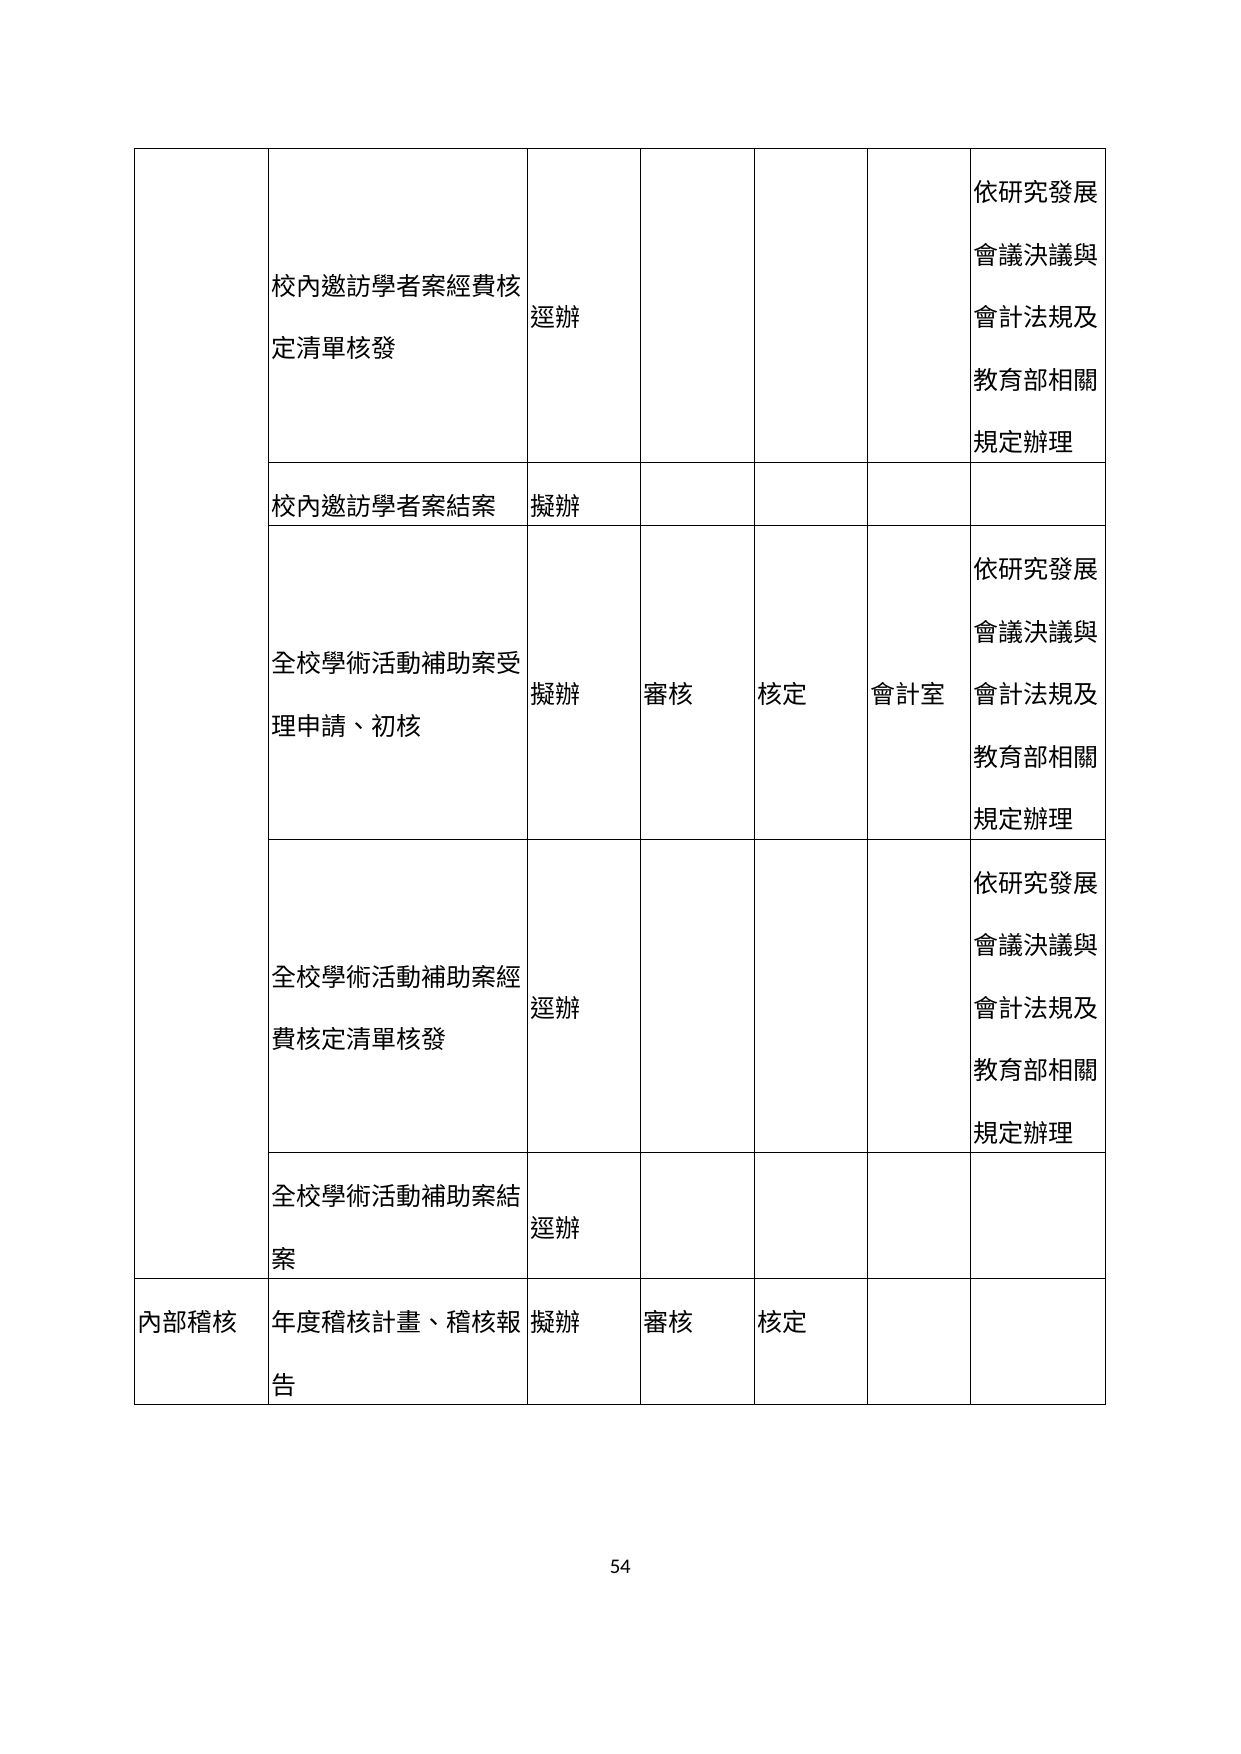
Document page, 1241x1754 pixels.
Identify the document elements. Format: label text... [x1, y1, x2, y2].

table_cell 逕辦 [528, 840, 640, 1152]
table_cell 校內邀訪學者案經費核定清單核發 [269, 149, 527, 462]
table_cell [641, 149, 754, 462]
table_cell [641, 463, 754, 525]
table_cell 擬辦 [528, 1279, 640, 1404]
table_cell [135, 149, 268, 1278]
table_cell [755, 149, 867, 462]
table_cell [868, 149, 970, 462]
table_cell 審核 [641, 1279, 754, 1404]
table_cell [971, 463, 1105, 525]
table_cell [868, 840, 970, 1152]
table_cell 內部稽核 [135, 1279, 268, 1404]
table_cell 核定 [755, 1279, 867, 1404]
table_cell 全校學術活動補助案經費核定清單核發 [269, 840, 527, 1152]
table_cell [868, 1279, 970, 1404]
table_cell 依研究發展會議決議與會計法規及教育部相關規定辦理 [971, 840, 1105, 1152]
table_cell [755, 1153, 867, 1278]
table_cell 會計室 [868, 526, 970, 839]
table_cell 全校學術活動補助案受理申請、初核 [269, 526, 527, 839]
table_cell [755, 463, 867, 525]
table_cell [755, 840, 867, 1152]
table_cell 逕辦 [528, 1153, 640, 1278]
table_cell 依研究發展會議決議與會計法規及教育部相關規定辦理 [971, 526, 1105, 839]
table_cell [971, 1153, 1105, 1278]
table_cell [971, 1279, 1105, 1404]
table_cell 逕辦 [528, 149, 640, 462]
table_cell [868, 463, 970, 525]
table_cell 擬辦 [528, 463, 640, 525]
table_cell [868, 1153, 970, 1278]
table_cell 全校學術活動補助案結案 [269, 1153, 527, 1278]
table_cell [641, 840, 754, 1152]
table_cell 校內邀訪學者案結案 [269, 463, 527, 525]
table_cell 審核 [641, 526, 754, 839]
table_cell 依研究發展會議決議與會計法規及教育部相關規定辦理 [971, 149, 1105, 462]
table_cell 核定 [755, 526, 867, 839]
table_cell 擬辦 [528, 526, 640, 839]
table_cell 年度稽核計畫、稽核報告 [269, 1279, 527, 1404]
table_cell [641, 1153, 754, 1278]
